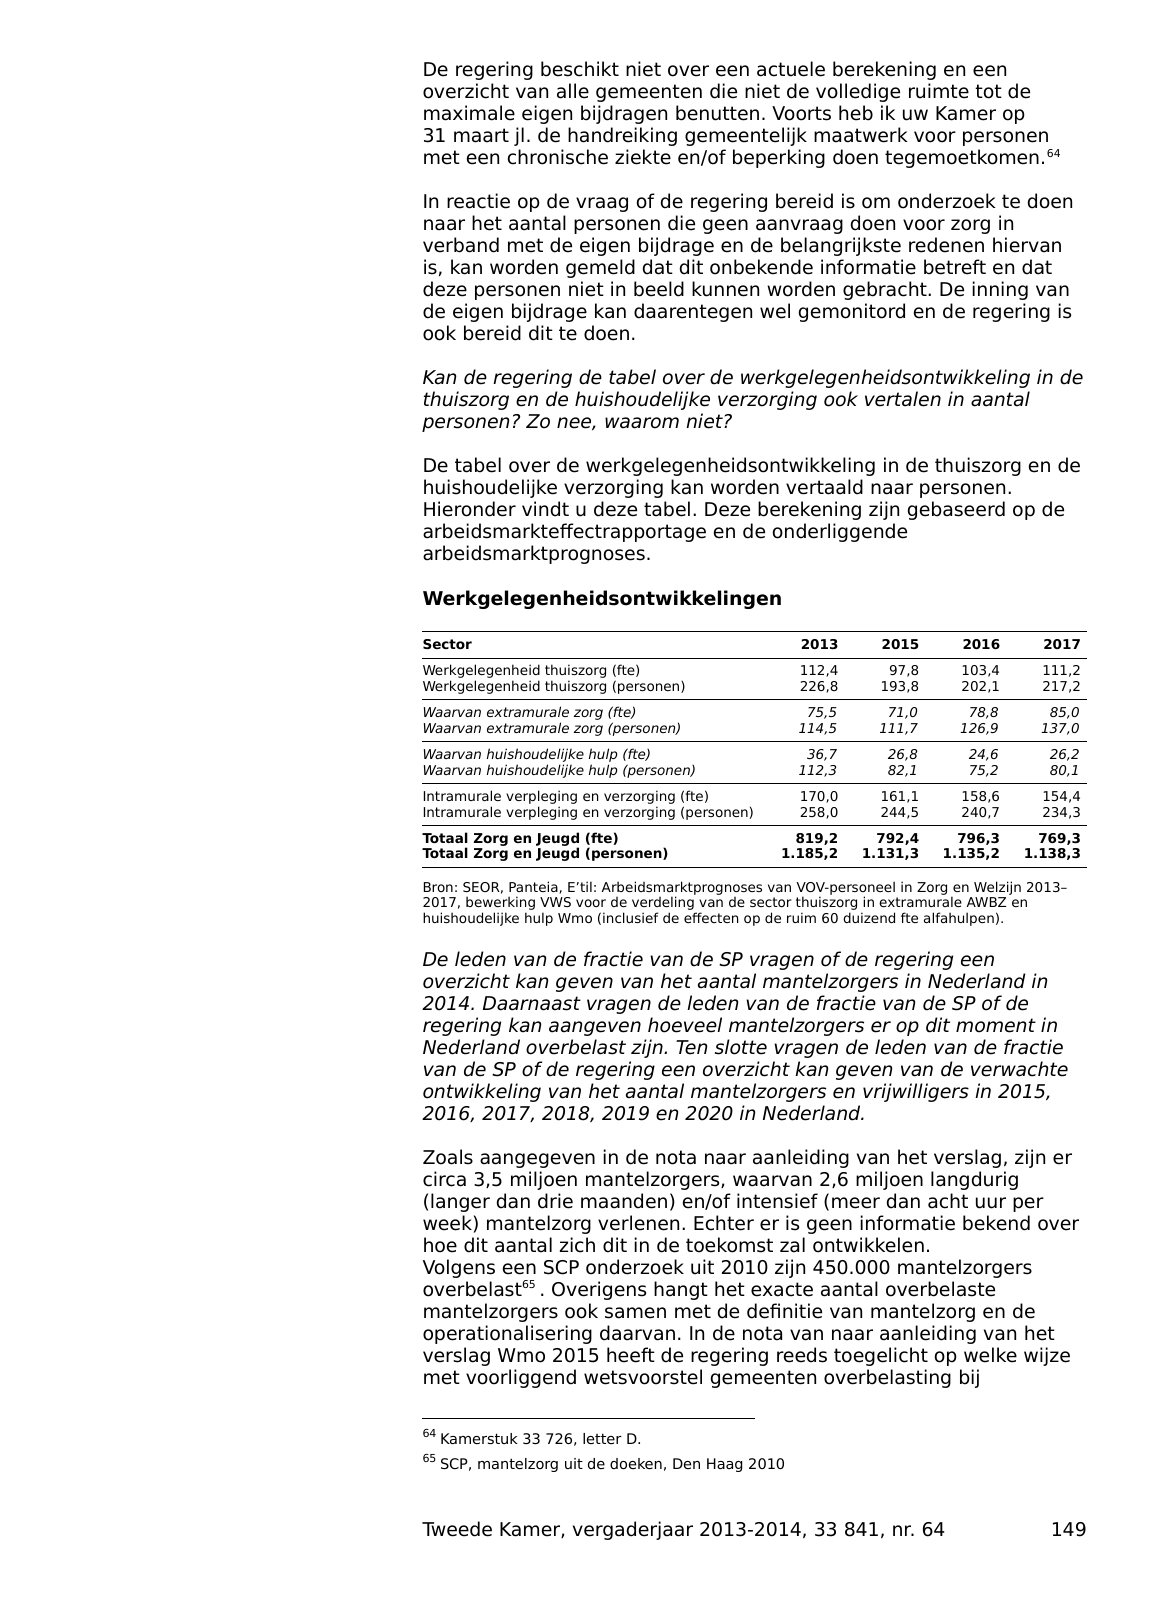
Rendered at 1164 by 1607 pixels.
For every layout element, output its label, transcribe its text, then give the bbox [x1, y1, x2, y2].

table_cell Waarvan extramurale zorg (personen) [422, 721, 763, 741]
table_cell 75,5 [763, 700, 844, 721]
table_cell 769,3 [1006, 826, 1087, 846]
table_cell 161,1 [844, 784, 925, 804]
table_cell 158,6 [925, 784, 1006, 804]
table_cell 1.135,2 [925, 846, 1006, 867]
text De tabel over de werkgelegenheidsontwikkeling in de thuiszorg en de huishoudelijke verzorging kan worden vertaald naar personen. Hieronder vindt u deze tabel. Deze berekening zijn gebaseerd op de arbeidsmarkteffectrapportage en de onderliggende arbeidsmarktprognoses. [422, 455, 1087, 565]
table_cell 792,4 [844, 826, 925, 846]
table_cell 111,2 [1006, 659, 1087, 679]
table_cell 819,2 [763, 826, 844, 846]
table_header 2015 [844, 632, 925, 657]
table_cell 36,7 [763, 742, 844, 763]
text Volgens een SCP onderzoek uit 2010 zijn 450.000 mantelzorgers overbelast. Overigens hangt het exacte aantal overbelaste mantelzorgers ook samen met de definitie van mantelzorg en de operationalisering daarvan. In de nota van naar aanleiding van het verslag Wmo 2015 heeft de regering reeds toegelicht op welke wijze met voorliggend wetsvoorstel gemeenten overbelasting bij [422, 1257, 1087, 1389]
table_cell Totaal Zorg en Jeugd (personen) [422, 846, 763, 867]
text SCP, mantelzorg uit de doeken, Den Haag 2010 [422, 1452, 1087, 1474]
table_cell 137,0 [1006, 721, 1087, 741]
table_cell 796,3 [925, 826, 1006, 846]
table_cell 1.138,3 [1006, 846, 1087, 867]
table_cell 258,0 [763, 805, 844, 825]
table_cell 1.185,2 [763, 846, 844, 867]
table_cell 202,1 [925, 679, 1006, 699]
table_cell 80,1 [1006, 763, 1087, 783]
table_cell 170,0 [763, 784, 844, 804]
table_cell 103,4 [925, 659, 1006, 679]
table_cell Werkgelegenheid thuiszorg (fte) [422, 659, 763, 679]
text Kamerstuk 33 726, letter D. [422, 1427, 1087, 1449]
table_cell 97,8 [844, 659, 925, 679]
table_header 2017 [1006, 632, 1087, 657]
text De leden van de fractie van de SP vragen of de regering een overzicht kan geven van het aantal mantelzorgers in Nederland in 2014. Daarnaast vragen de leden van de fractie van de SP of de regering kan aangeven hoeveel mantelzorgers er op dit moment in Nederland overbelast zijn. Ten slotte vragen de leden van de fractie van de SP of de regering een overzicht kan geven van de verwachte ontwikkeling van het aantal mantelzorgers en vrijwilligers in 2015, 2016, 2017, 2018, 2019 en 2020 in Nederland. [422, 949, 1087, 1125]
table_cell 26,8 [844, 742, 925, 763]
table_header Sector [422, 632, 763, 657]
subtitle Werkgelegenheidsontwikkelingen [422, 587, 1087, 609]
text Kan de regering de tabel over de werkgelegenheidsontwikkeling in de thuiszorg en de huishoudelijke verzorging ook vertalen in aantal personen? Zo nee, waarom niet? [422, 367, 1087, 433]
table_cell 75,2 [925, 763, 1006, 783]
table_cell 112,4 [763, 659, 844, 679]
table_cell Waarvan huishoudelijke hulp (personen) [422, 763, 763, 783]
table_cell 217,2 [1006, 679, 1087, 699]
text De regering beschikt niet over een actuele berekening en een overzicht van alle gemeenten die niet de volledige ruimte tot de maximale eigen bijdragen benutten. Voorts heb ik uw Kamer op 31 maart jl. de handreiking gemeentelijk maatwerk voor personen met een chronische ziekte en/of beperking doen tegemoetkomen. [422, 59, 1087, 169]
table_cell 112,3 [763, 763, 844, 783]
table_header 2013 [763, 632, 844, 657]
table_cell 114,5 [763, 721, 844, 741]
table_cell 71,0 [844, 700, 925, 721]
table_cell Bron: SEOR, Panteia, E’til: Arbeidsmarktprognoses van VOV-personeel in Zorg en Welzijn 2013–2017, bewerking VWS voor de verdeling van de sector thuiszorg in extramurale AWBZ en huishoudelijke hulp Wmo (inclusief de effecten op de ruim 60 duizend fte alfahulpen). [422, 868, 1087, 927]
table_cell 244,5 [844, 805, 925, 825]
table_cell 126,9 [925, 721, 1006, 741]
table_cell Waarvan huishoudelijke hulp (fte) [422, 742, 763, 763]
table_cell Werkgelegenheid thuiszorg (personen) [422, 679, 763, 699]
table_cell 154,4 [1006, 784, 1087, 804]
table_cell Waarvan extramurale zorg (fte) [422, 700, 763, 721]
table_cell 24,6 [925, 742, 1006, 763]
table_cell 82,1 [844, 763, 925, 783]
table_cell 226,8 [763, 679, 844, 699]
table_cell 85,0 [1006, 700, 1087, 721]
text Zoals aangegeven in de nota naar aanleiding van het verslag, zijn er circa 3,5 miljoen mantelzorgers, waarvan 2,6 miljoen langdurig (langer dan drie maanden) en/of intensief (meer dan acht uur per week) mantelzorg verlenen. Echter er is geen informatie bekend over hoe dit aantal zich dit in de toekomst zal ontwikkelen. [422, 1147, 1087, 1257]
table_cell 111,7 [844, 721, 925, 741]
table_cell 234,3 [1006, 805, 1087, 825]
table_cell Totaal Zorg en Jeugd (fte) [422, 826, 763, 846]
table_cell 26,2 [1006, 742, 1087, 763]
table_cell 193,8 [844, 679, 925, 699]
table_cell 240,7 [925, 805, 1006, 825]
table_cell Intramurale verpleging en verzorging (fte) [422, 784, 763, 804]
table_cell 78,8 [925, 700, 1006, 721]
text In reactie op de vraag of de regering bereid is om onderzoek te doen naar het aantal personen die geen aanvraag doen voor zorg in verband met de eigen bijdrage en de belangrijkste redenen hiervan is, kan worden gemeld dat dit onbekende informatie betreft en dat deze personen niet in beeld kunnen worden gebracht. De inning van de eigen bijdrage kan daarentegen wel gemonitord en de regering is ook bereid dit te doen. [422, 191, 1087, 345]
table_cell Intramurale verpleging en verzorging (personen) [422, 805, 763, 825]
table_cell 1.131,3 [844, 846, 925, 867]
table_header 2016 [925, 632, 1006, 657]
